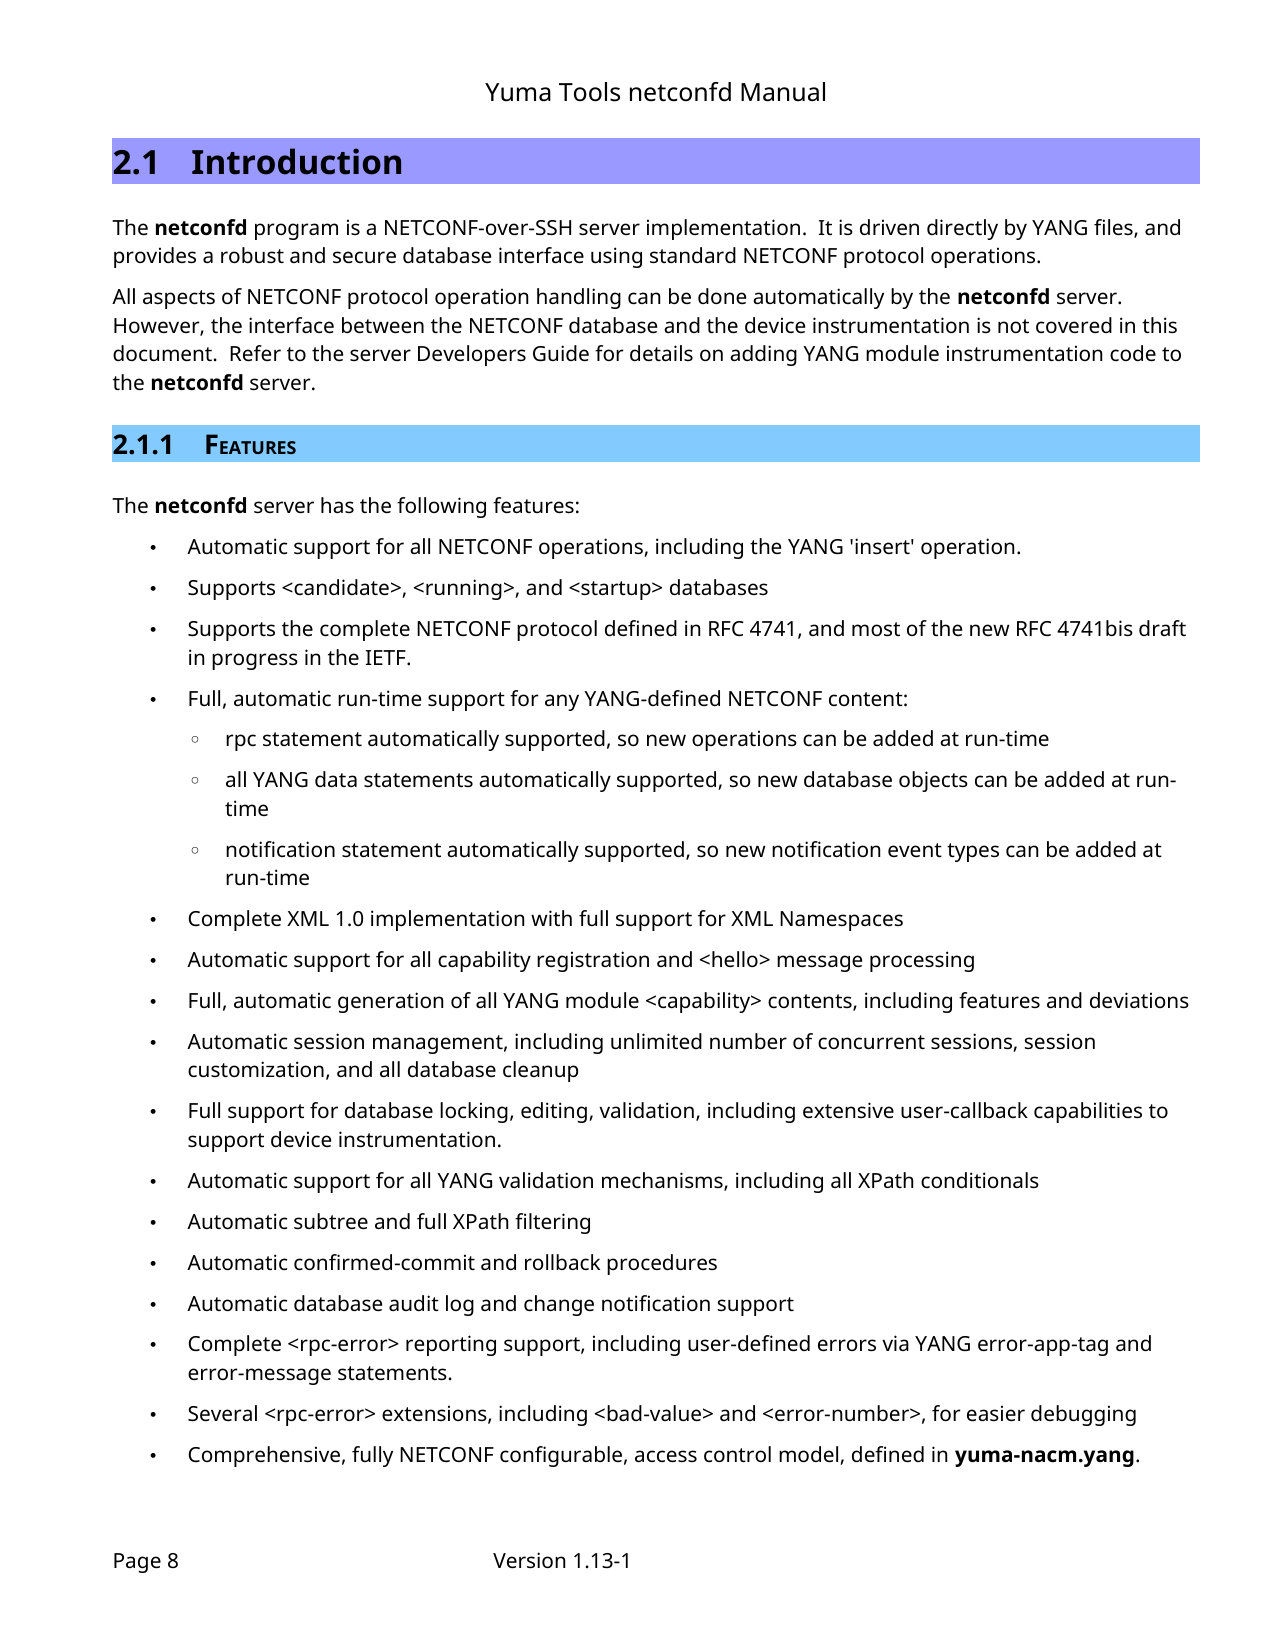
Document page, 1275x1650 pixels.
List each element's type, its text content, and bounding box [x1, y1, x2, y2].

list Full support for database locking, editing, validation, including extensive user-callback capabilities to support device instrumentation. [150, 1096, 1200, 1153]
list Comprehensive, fully NETCONF configurable, access control model, defined in yuma-nacm.yang. [150, 1440, 1200, 1468]
list rpc statement automatically supported, so new operations can be added at run-time [187, 724, 1200, 753]
list Full, automatic generation of all YANG module <capability> contents, including features and deviations [150, 986, 1200, 1014]
list Automatic support for all YANG validation mechanisms, including all XPath conditionals [150, 1166, 1200, 1194]
list Several <rpc-error> extensions, including <bad-value> and <error-number>, for easier debugging [150, 1399, 1200, 1427]
text All aspects of NETCONF protocol operation handling can be done automatically by the netconfd server. However, the interface between the NETCONF database and the device instrumentation is not covered in this document. Refer to the server Developers Guide for details on adding YANG module instrumentation code to the netconfd server. [112, 282, 1200, 396]
subtitle Features [112, 425, 1200, 462]
list Supports <candidate>, <running>, and <startup> databases [150, 573, 1200, 602]
list Automatic session management, including unlimited number of concurrent sessions, session customization, and all database cleanup [150, 1027, 1200, 1084]
subtitle Introduction [112, 138, 1200, 184]
list Complete XML 1.0 implementation with full support for XML Namespaces [150, 904, 1200, 933]
list Supports the complete NETCONF protocol defined in RFC 4741, and most of the new RFC 4741bis draft in progress in the IETF. [150, 614, 1200, 671]
list Automatic subtree and full XPath filtering [150, 1207, 1200, 1235]
list notification statement automatically supported, so new notification event types can be added at run-time [187, 835, 1200, 892]
list Automatic database audit log and change notification support [150, 1289, 1200, 1317]
list Automatic support for all capability registration and <hello> message processing [150, 945, 1200, 974]
list all YANG data statements automatically supported, so new database objects can be added at run-time [187, 766, 1200, 822]
text The netconfd program is a NETCONF-over-SSH server implementation. It is driven directly by YANG files, and provides a robust and secure database interface using standard NETCONF protocol operations. [112, 213, 1200, 270]
text The netconfd server has the following features: [112, 491, 1200, 520]
list Complete <rpc-error> reporting support, including user-defined errors via YANG error-app-tag and error-message statements. [150, 1329, 1200, 1386]
list Full, automatic run-time support for any YANG-defined NETCONF content: [150, 684, 1200, 712]
list Automatic support for all NETCONF operations, including the YANG 'insert' operation. [150, 532, 1200, 561]
list Automatic confirmed-commit and rollback procedures [150, 1248, 1200, 1276]
